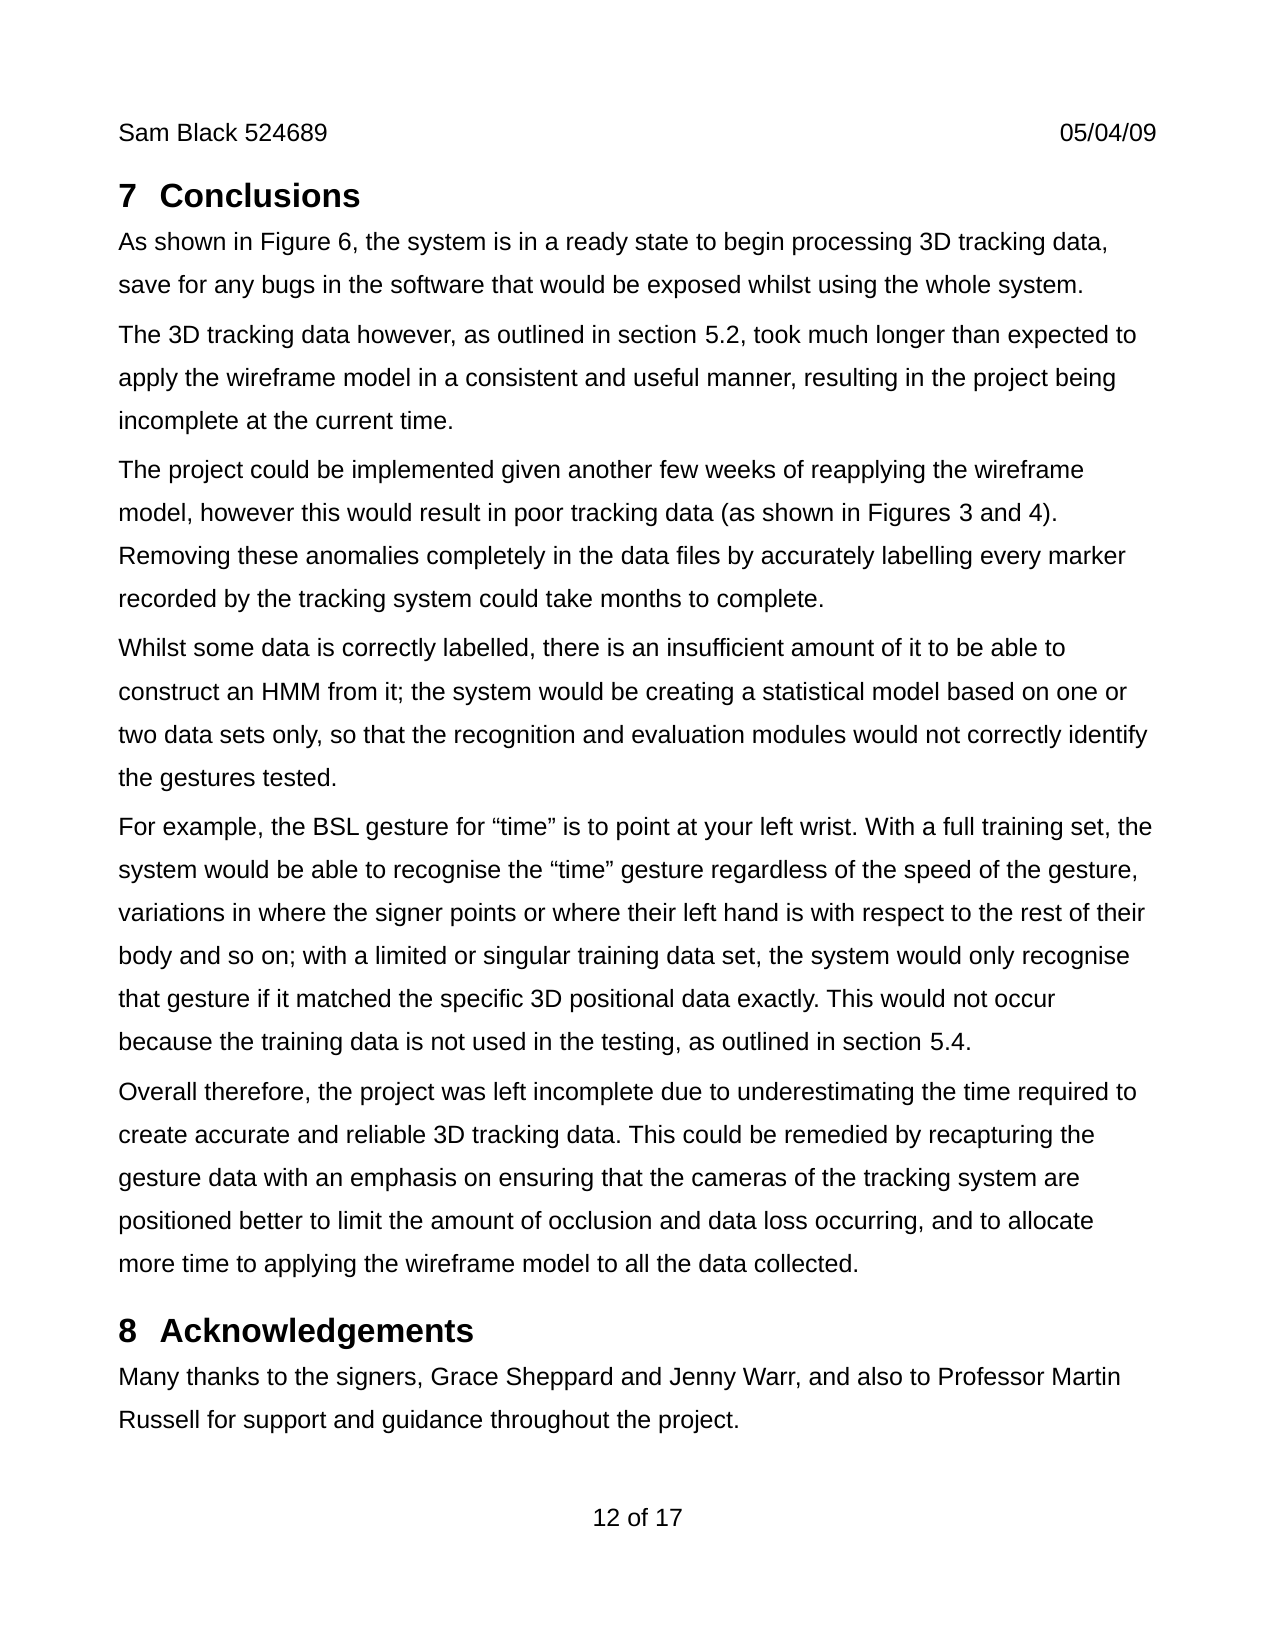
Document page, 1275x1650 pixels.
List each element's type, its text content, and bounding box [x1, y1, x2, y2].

text As shown in Figure 6, the system is in a ready state to begin processing 3D tracking data, save for any bugs in the software that would be exposed whilst using the whole system. [118, 227, 1157, 299]
text Overall therefore, the project was left incomplete due to underestimating the time required to create accurate and reliable 3D tracking data. This could be remedied by recapturing the gesture data with an emphasis on ensuring that the cameras of the tracking system are positioned better to limit the amount of occlusion and data loss occurring, and to allocate more time to applying the wireframe model to all the data collected. [118, 1076, 1157, 1278]
text Many thanks to the signers, Grace Sheppard and Jenny Warr, and also to Professor Martin Russell for support and guidance throughout the project. [118, 1361, 1157, 1433]
subtitle Conclusions [118, 176, 1157, 215]
text The project could be implemented given another few weeks of reapplying the wireframe model, however this would result in poor tracking data (as shown in Figures 3 and 4). Removing these anomalies completely in the data files by accurately labelling every marker recorded by the tracking system could take months to complete. [118, 455, 1157, 613]
text The 3D tracking data however, as outlined in section 5.2, took much longer than expected to apply the wireframe model in a consistent and useful manner, resulting in the project being incomplete at the current time. [118, 319, 1157, 434]
subtitle Acknowledgements [118, 1310, 1157, 1349]
text Whilst some data is correctly labelled, there is an insufficient amount of it to be able to construct an HMM from it; the system would be creating a statistical model based on one or two data sets only, so that the recognition and evaluation modules would not correctly identify the gestures tested. [118, 633, 1157, 791]
text For example, the BSL gesture for “time” is to point at your left wrist. With a full training set, the system would be able to recognise the “time” gesture regardless of the speed of the gesture, variations in where the signer points or where their left hand is with respect to the rest of their body and so on; with a limited or singular training data set, the system would only recognise that gesture if it matched the specific 3D positional data exactly. This would not occur because the training data is not used in the testing, as outlined in section 5.4. [118, 812, 1157, 1056]
